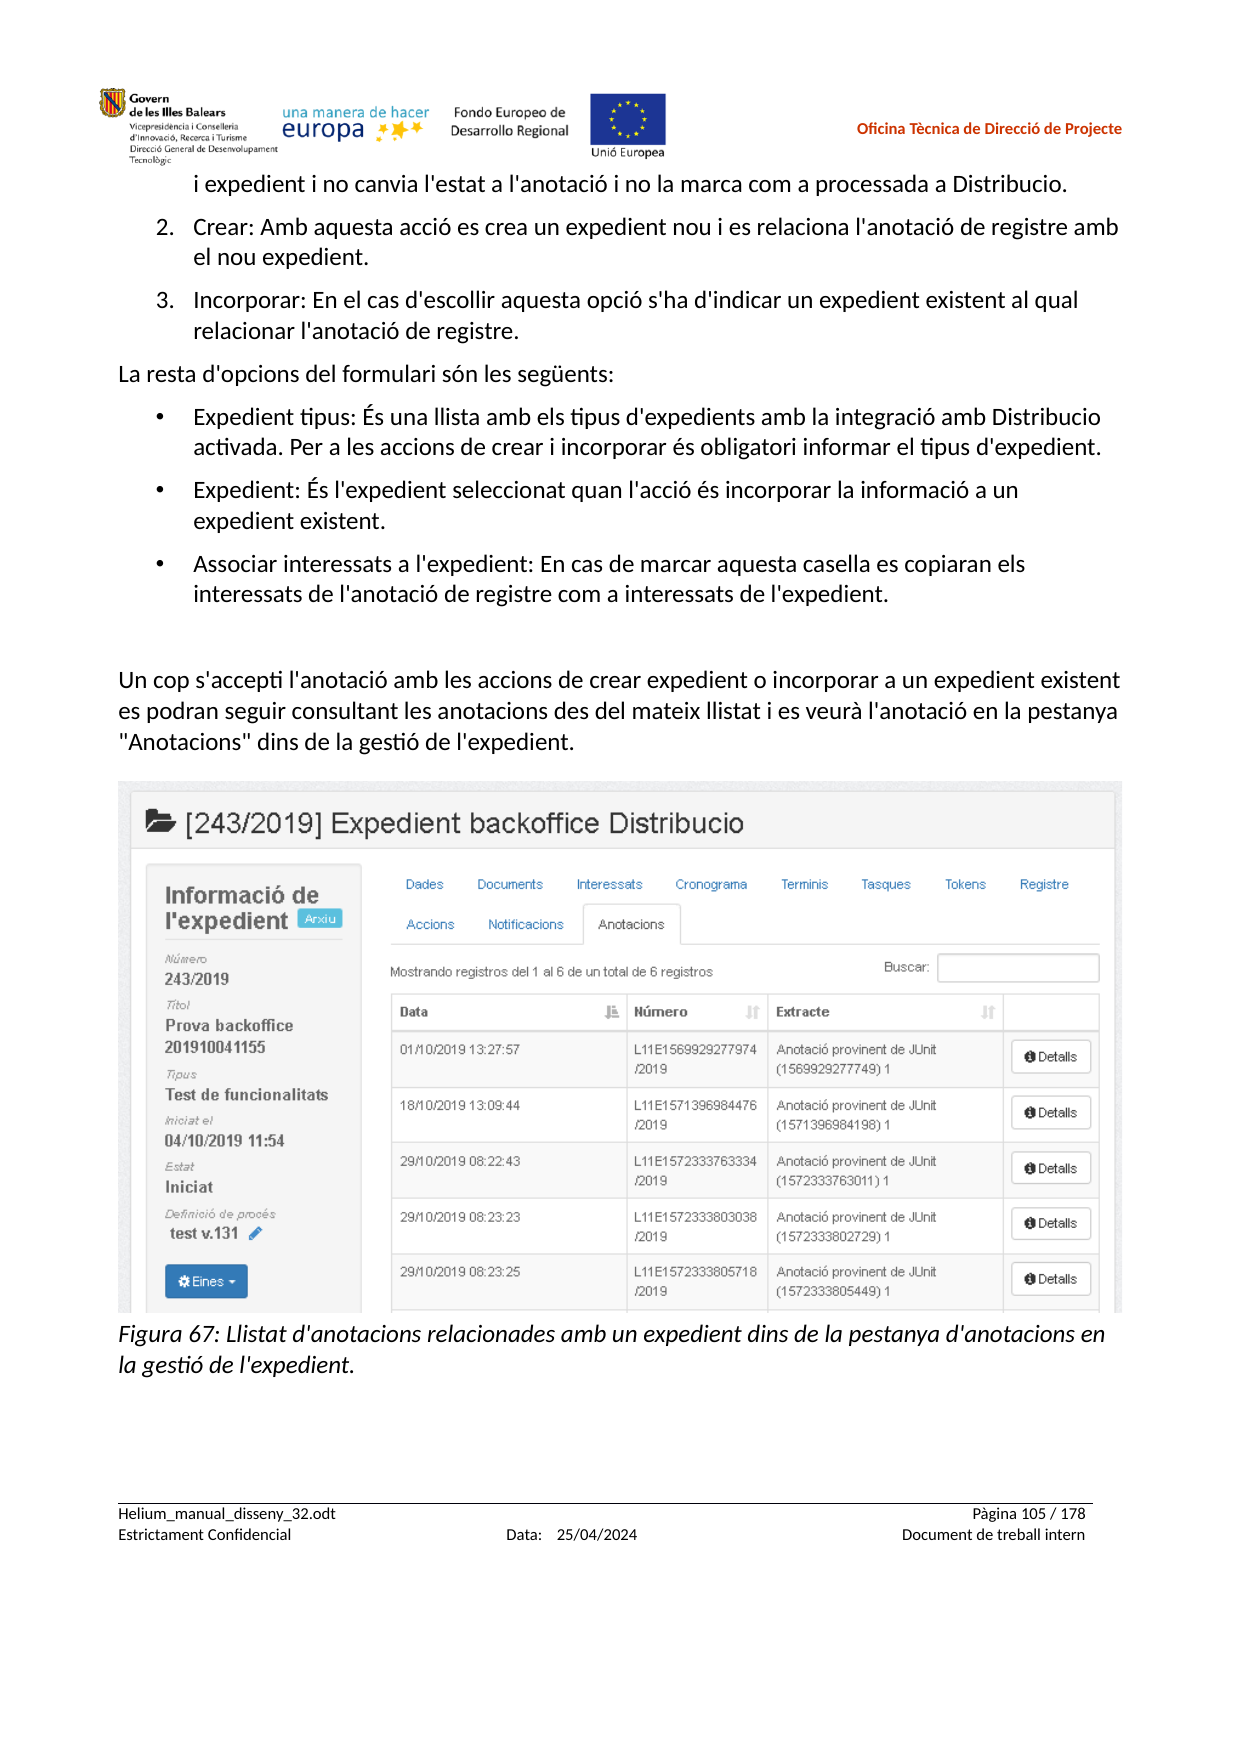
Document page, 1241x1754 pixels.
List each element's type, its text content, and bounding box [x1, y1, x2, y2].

picture [99, 87, 668, 166]
list Expedient tipus: És una llista amb els tipus d'expedients amb la integració amb Distribucio activada. Per a les accions de crear i incorporar és obligatori informar el tipus d'expedient. [156, 401, 1122, 462]
picture [118, 781, 1123, 1313]
list Incorporar: En el cas d'escollir aquesta opció s'ha d'indicar un expedient existent al qual relacionar l'anotació de registre. [156, 284, 1122, 346]
text La resta d'opcions del formulari són les següents: [118, 358, 1122, 388]
list i expedient i no canvia l'estat a l'anotació i no la marca com a processada a Distribucio. [156, 168, 1122, 198]
list Expedient: És l'expedient seleccionat quan l'acció és incorporar la informació a un expedient existent. [156, 474, 1122, 536]
list Crear: Amb aquesta acció es crea un expedient nou i es relaciona l'anotació de registre amb el nou expedient. [156, 211, 1122, 272]
list Associar interessats a l'expedient: En cas de marcar aquesta casella es copiaran els interessats de l'anotació de registre com a interessats de l'expedient. [156, 548, 1122, 609]
text Figura 67: Llistat d'anotacions relacionades amb un expedient dins de la pestanya d'anotacions en la gestió de l'expedient. [118, 1313, 1122, 1379]
text Un cop s'accepti l'anotació amb les accions de crear expedient o incorporar a un expedient existent es podran seguir consultant les anotacions des del mateix llistat i es veurà l'anotació en la pestanya "Anotacions" dins de la gestió de l'expedient. [118, 665, 1122, 756]
